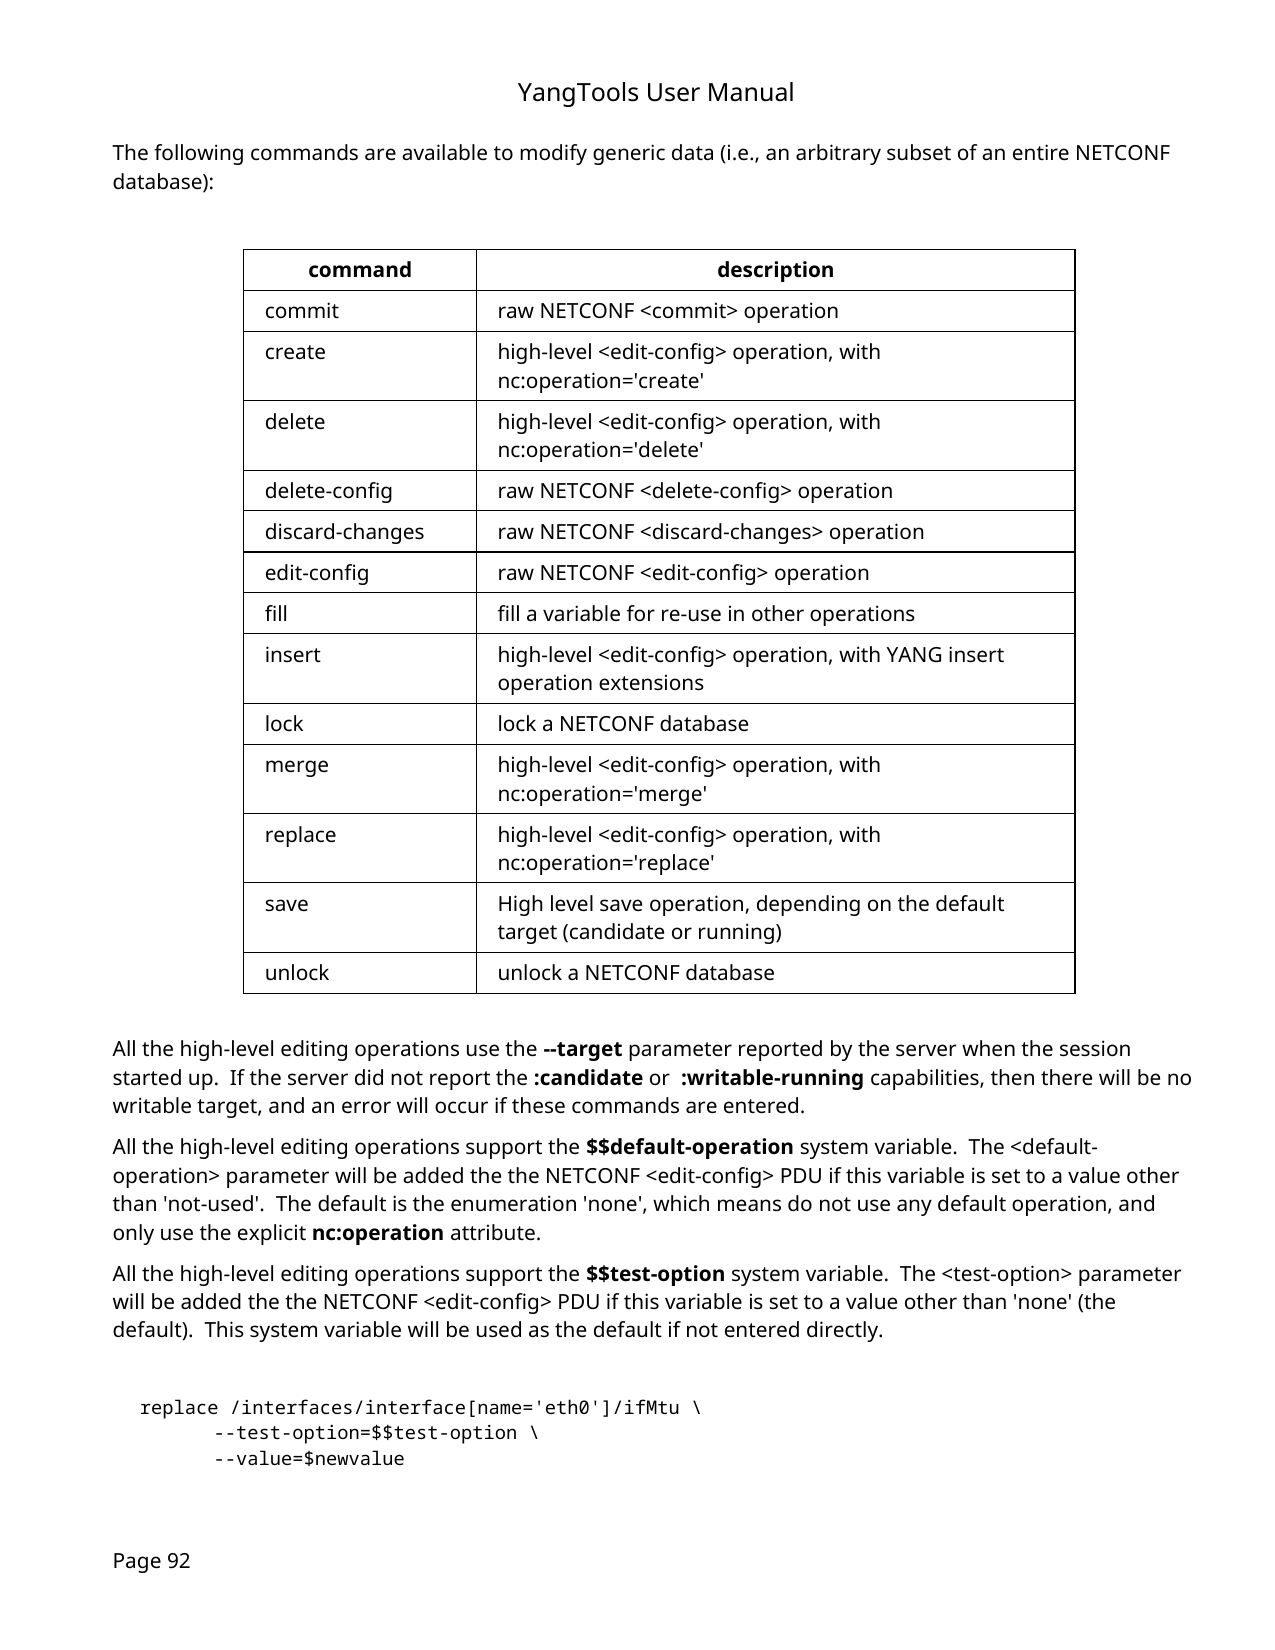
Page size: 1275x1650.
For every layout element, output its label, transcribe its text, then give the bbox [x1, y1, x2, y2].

table_cell discard-changes [244, 511, 476, 551]
table_cell edit-config [244, 553, 476, 592]
table_cell insert [244, 634, 476, 703]
table_cell replace [244, 814, 476, 882]
table_cell High level save operation, depending on the default target (candidate or running) [477, 883, 1074, 952]
table_cell high-level <edit-config> operation, with nc:operation='create' [477, 332, 1074, 400]
table_cell unlock a NETCONF database [477, 953, 1074, 993]
table_cell delete [244, 401, 476, 469]
table_cell fill a variable for re-use in other operations [477, 593, 1074, 633]
text All the high-level editing operations use the --target parameter reported by the server when the session started up. If the server did not report the :candidate or :writable-running capabilities, then there will be no writable target, and an error will occur if these commands are entered. [112, 1034, 1200, 1120]
table_cell unlock [244, 953, 476, 993]
table_cell high-level <edit-config> operation, with nc:operation='delete' [477, 401, 1074, 469]
table_cell save [244, 883, 476, 952]
table_cell raw NETCONF <delete-config> operation [477, 471, 1074, 510]
table_cell raw NETCONF <discard-changes> operation [477, 511, 1074, 551]
text All the high-level editing operations support the $$test-option system variable. The <test-option> parameter will be added the the NETCONF <edit-config> PDU if this variable is set to a value other than 'none' (the default). This system variable will be used as the default if not entered directly. [112, 1259, 1200, 1344]
text replace /interfaces/interface[name='eth0']/ifMtu \ --test-option=$$test-option \ --value=$newvalue [139, 1394, 1200, 1471]
table_cell create [244, 332, 476, 400]
table_cell fill [244, 593, 476, 633]
table_cell merge [244, 745, 476, 813]
table_cell delete-config [244, 471, 476, 510]
table_cell lock a NETCONF database [477, 704, 1074, 743]
table_cell high-level <edit-config> operation, with nc:operation='replace' [477, 814, 1074, 882]
table_cell commit [244, 291, 476, 331]
table_header command [244, 250, 476, 290]
table_cell high-level <edit-config> operation, with nc:operation='merge' [477, 745, 1074, 813]
table_cell lock [244, 704, 476, 743]
table_cell raw NETCONF <edit-config> operation [477, 553, 1074, 592]
table_cell high-level <edit-config> operation, with YANG insert operation extensions [477, 634, 1074, 703]
table_header description [477, 250, 1074, 290]
text The following commands are available to modify generic data (i.e., an arbitrary subset of an entire NETCONF database): [112, 138, 1200, 195]
table_cell raw NETCONF <commit> operation [477, 291, 1074, 331]
text All the high-level editing operations support the $$default-operation system variable. The <default-operation> parameter will be added the the NETCONF <edit-config> PDU if this variable is set to a value other than 'not-used'. The default is the enumeration 'none', which means do not use any default operation, and only use the explicit nc:operation attribute. [112, 1132, 1200, 1246]
